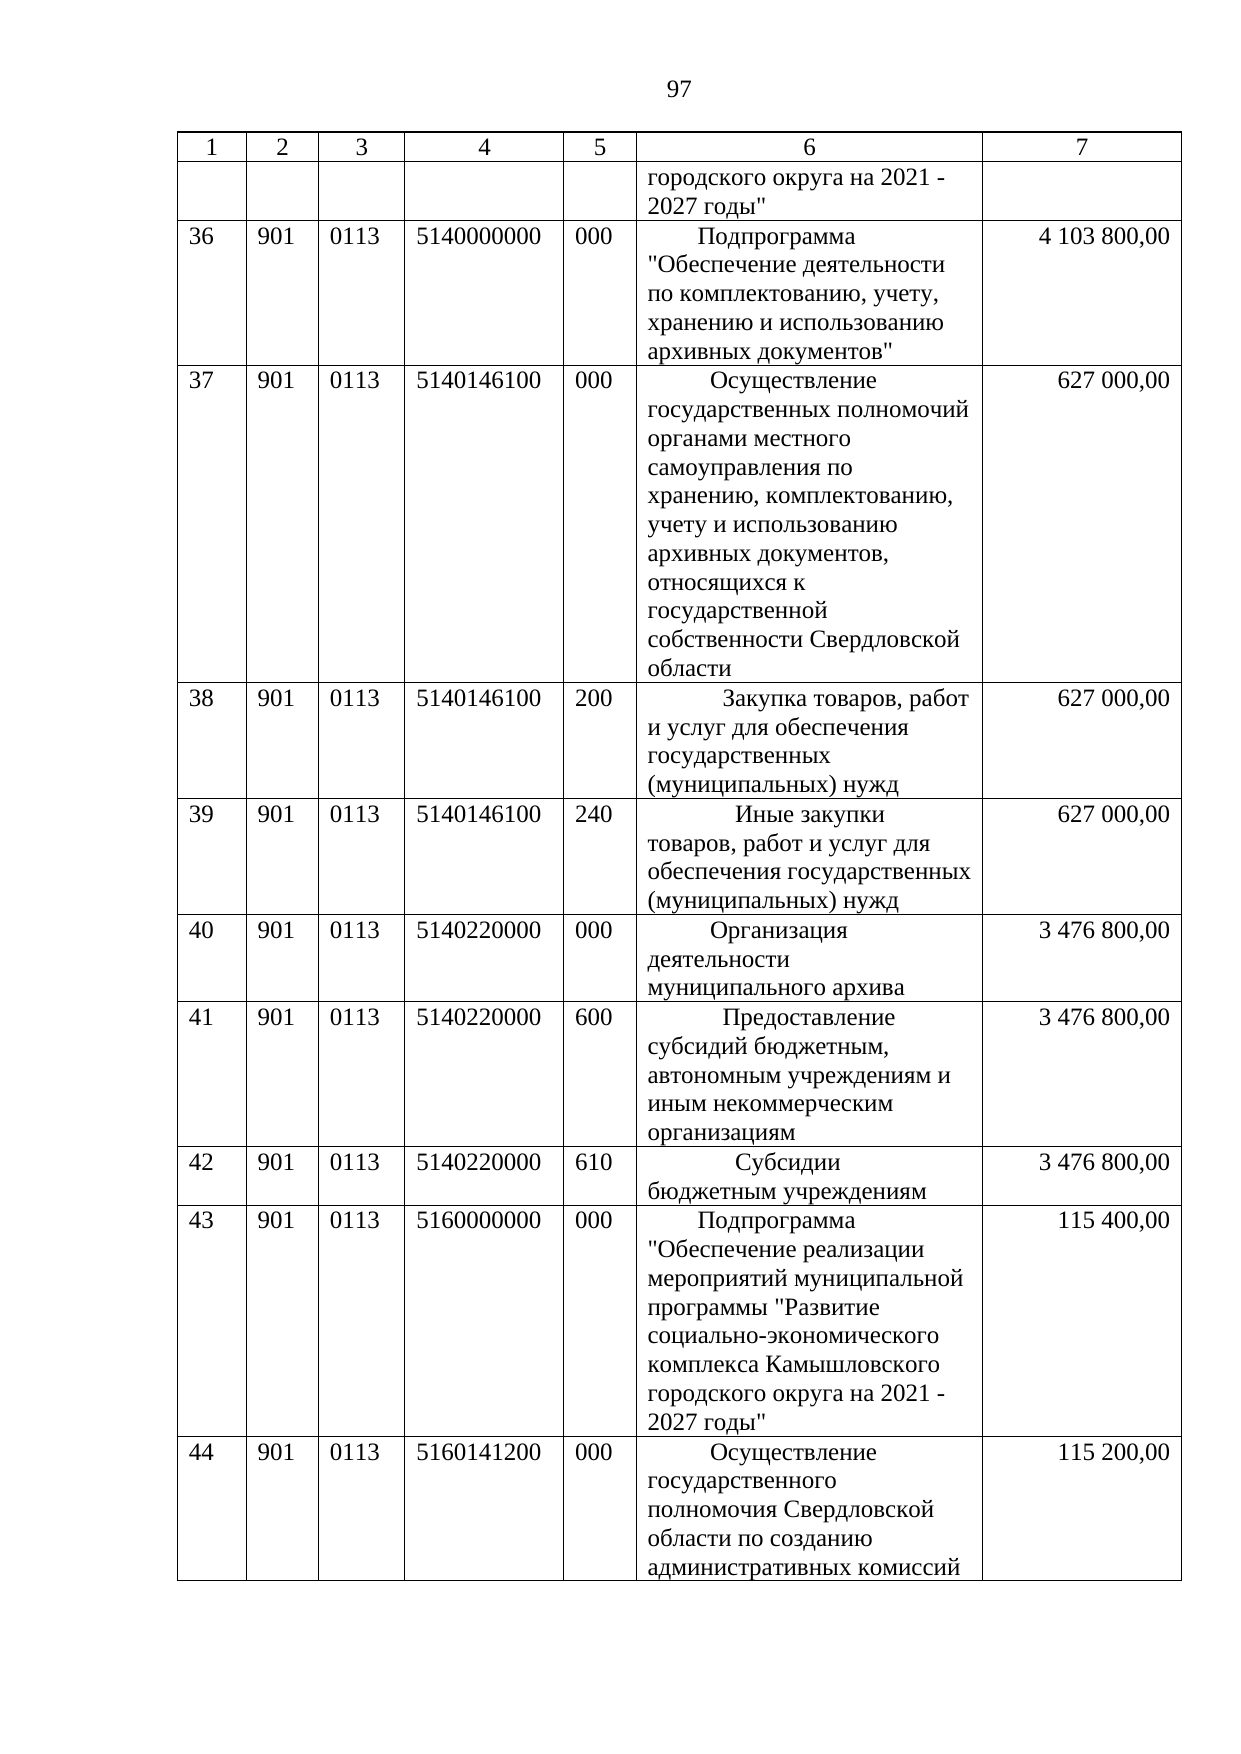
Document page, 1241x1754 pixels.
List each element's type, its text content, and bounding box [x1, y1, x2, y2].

table_cell 39 [178, 799, 246, 914]
table_header 3 [319, 133, 404, 161]
table_cell 5160000000 [405, 1206, 563, 1436]
table_cell 5140146100 [405, 683, 563, 798]
table_cell 44 [178, 1437, 246, 1580]
table_cell 0113 [319, 366, 404, 682]
table_cell 36 [178, 221, 246, 364]
table_cell 43 [178, 1206, 246, 1436]
table_cell 240 [564, 799, 636, 914]
table_cell 5140146100 [405, 366, 563, 682]
table_cell 627 000,00 [983, 799, 1181, 914]
table_cell Подпрограмма "Обеспечение реализации мероприятий муниципальной программы "Развитие социально-экономического комплекса Камышловского городского округа на 2021 - 2027 годы" [637, 1206, 982, 1436]
table_cell Иные закупки товаров, работ и услуг для обеспечения государственных (муниципальных) нужд [637, 799, 982, 914]
table_header 2 [247, 133, 318, 161]
table_cell Предоставление субсидий бюджетным, автономным учреждениям и иным некоммерческим организациям [637, 1002, 982, 1146]
table_cell 115 400,00 [983, 1206, 1181, 1436]
table_cell 901 [247, 1206, 318, 1436]
table_cell 0113 [319, 1206, 404, 1436]
table_header 5 [564, 133, 636, 161]
table_cell 901 [247, 799, 318, 914]
table_cell 4 103 800,00 [983, 221, 1181, 364]
table_cell 5160141200 [405, 1437, 563, 1580]
table_cell 0113 [319, 1147, 404, 1204]
table_cell 627 000,00 [983, 366, 1181, 682]
table_cell 38 [178, 683, 246, 798]
table_cell 115 200,00 [983, 1437, 1181, 1580]
table_cell 5140220000 [405, 1147, 563, 1204]
table_cell 0113 [319, 1437, 404, 1580]
table_cell 000 [564, 366, 636, 682]
table_cell [564, 162, 636, 220]
table_cell 3 476 800,00 [983, 1147, 1181, 1204]
table_cell 5140220000 [405, 1002, 563, 1146]
table_cell 41 [178, 1002, 246, 1146]
table_cell 0113 [319, 799, 404, 914]
table_cell Субсидии бюджетным учреждениям [637, 1147, 982, 1204]
table_cell [983, 162, 1181, 220]
table_cell 627 000,00 [983, 683, 1181, 798]
table_cell 000 [564, 915, 636, 1001]
table_cell 901 [247, 221, 318, 364]
table_cell Организация деятельности муниципального архива [637, 915, 982, 1001]
table_cell Подпрограмма "Обеспечение деятельности по комплектованию, учету, хранению и использованию архивных документов" [637, 221, 982, 364]
table_cell 901 [247, 1002, 318, 1146]
table_header 6 [637, 133, 982, 161]
table_cell 600 [564, 1002, 636, 1146]
table_cell [319, 162, 404, 220]
table_cell 000 [564, 221, 636, 364]
table_header 7 [983, 133, 1181, 161]
table_cell Закупка товаров, работ и услуг для обеспечения государственных (муниципальных) нужд [637, 683, 982, 798]
table_cell 37 [178, 366, 246, 682]
table_cell 901 [247, 683, 318, 798]
table_cell 901 [247, 1147, 318, 1204]
table_cell 0113 [319, 1002, 404, 1146]
table_cell 901 [247, 915, 318, 1001]
table_header 1 [178, 133, 246, 161]
table_cell 0113 [319, 683, 404, 798]
table_cell 000 [564, 1206, 636, 1436]
table_cell 200 [564, 683, 636, 798]
table_cell [405, 162, 563, 220]
table_cell 901 [247, 1437, 318, 1580]
table_cell 901 [247, 366, 318, 682]
table_cell 3 476 800,00 [983, 1002, 1181, 1146]
table_cell 610 [564, 1147, 636, 1204]
table_cell 40 [178, 915, 246, 1001]
table_cell [247, 162, 318, 220]
table_cell 5140146100 [405, 799, 563, 914]
table_cell 3 476 800,00 [983, 915, 1181, 1001]
table_cell 000 [564, 1437, 636, 1580]
table_cell 5140000000 [405, 221, 563, 364]
table_cell 5140220000 [405, 915, 563, 1001]
table_cell городского округа на 2021 - 2027 годы" [637, 162, 982, 220]
table_cell [178, 162, 246, 220]
table_cell Осуществление государственных полномочий органами местного самоуправления по хранению, комплектованию, учету и использованию архивных документов, относящихся к государственной собственности Свердловской области [637, 366, 982, 682]
table_cell 0113 [319, 221, 404, 364]
table_cell 0113 [319, 915, 404, 1001]
table_header 4 [405, 133, 563, 161]
table_cell 42 [178, 1147, 246, 1204]
table_cell Осуществление государственного полномочия Свердловской области по созданию административных комиссий [637, 1437, 982, 1580]
